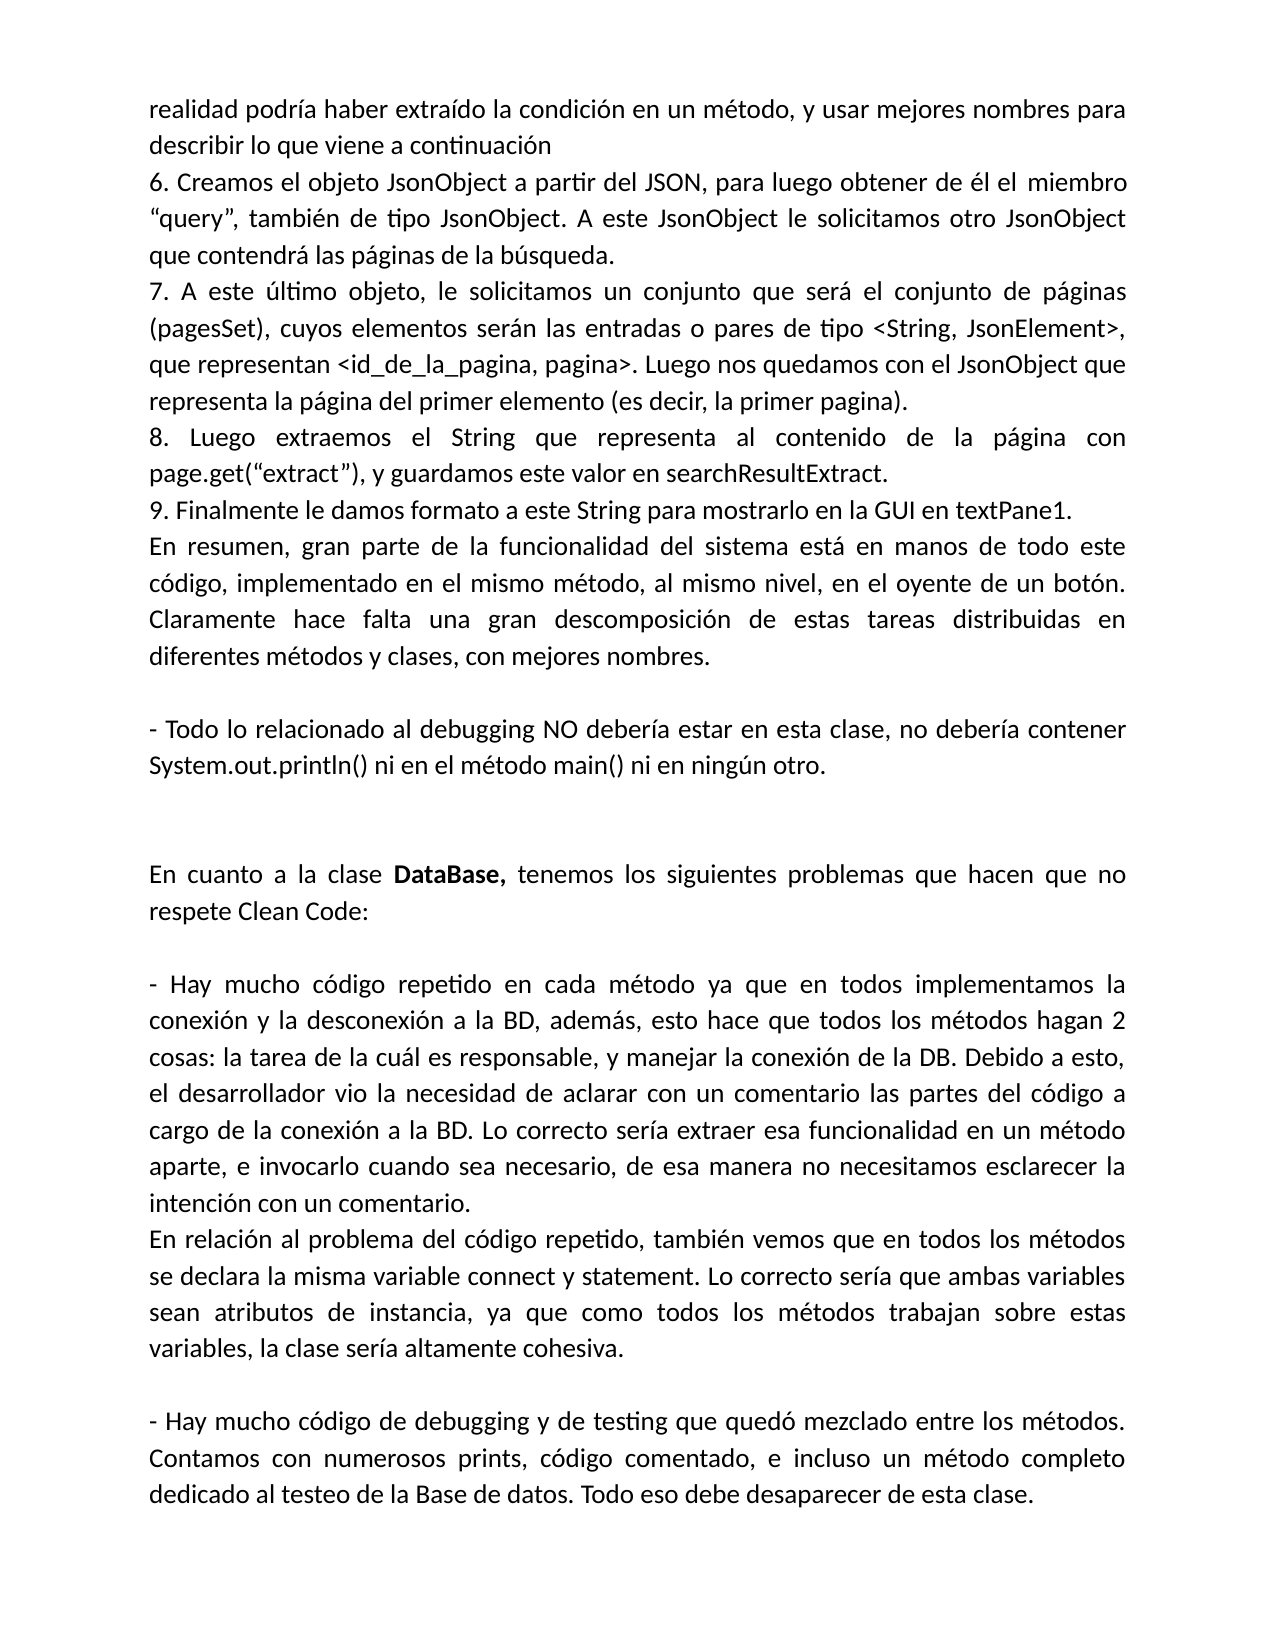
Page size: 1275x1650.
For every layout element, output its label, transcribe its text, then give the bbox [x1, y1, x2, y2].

text - Hay mucho código repetido en cada método ya que en todos implementamos la conexión y la desconexión a la BD, además, esto hace que todos los métodos hagan 2 cosas: la tarea de la cuál es responsable, y manejar la conexión de la DB. Debido a esto, el desarrollador vio la necesidad de aclarar con un comentario las partes del código a cargo de la conexión a la BD. Lo correcto sería extraer esa funcionalidad en un método aparte, e invocarlo cuando sea necesario, de esa manera no necesitamos esclarecer la intención con un comentario. [149, 963, 1127, 1219]
text En relación al problema del código repetido, también vemos que en todos los métodos se declara la misma variable connect y statement. Lo correcto sería que ambas variables sean atributos de instancia, ya que como todos los métodos trabajan sobre estas variables, la clase sería altamente cohesiva. [149, 1219, 1127, 1364]
text - Hay mucho código de debugging y de testing que quedó mezclado entre los métodos. Contamos con numerosos prints, código comentado, e incluso un método completo dedicado al testeo de la Base de datos. Todo eso debe desaparecer de esta clase. [149, 1401, 1127, 1510]
text En resumen, gran parte de la funcionalidad del sistema está en manos de todo este código, implementado en el mismo método, al mismo nivel, en el oyente de un botón. Claramente hace falta una gran descomposición de estas tareas distribuidas en diferentes métodos y clases, con mejores nombres. [149, 526, 1127, 672]
text - Todo lo relacionado al debugging NO debería estar en esta clase, no debería contener System.out.println() ni en el método main() ni en ningún otro. [149, 708, 1127, 781]
text 6. Creamos el objeto JsonObject a partir del JSON, para luego obtener de él el miembro “query”, también de tipo JsonObject. A este JsonObject le solicitamos otro JsonObject que contendrá las páginas de la búsqueda. [149, 161, 1127, 271]
text 7. A este último objeto, le solicitamos un conjunto que será el conjunto de páginas (pagesSet), cuyos elementos serán las entradas o pares de tipo <String, JsonElement>, que representan <id_de_la_pagina, pagina>. Luego nos quedamos con el JsonObject que representa la página del primer elemento (es decir, la primer pagina). [149, 271, 1127, 417]
text 9. Finalmente le damos formato a este String para mostrarlo en la GUI en textPane1. [149, 489, 1127, 526]
text realidad podría haber extraído la condición en un método, y usar mejores nombres para describir lo que viene a continuación [149, 88, 1127, 161]
text 8. Luego extraemos el String que representa al contenido de la página con page.get(“extract”), y guardamos este valor en searchResultExtract. [149, 417, 1127, 489]
text En cuanto a la clase DataBase, tenemos los siguientes problemas que hacen que no respete Clean Code: [149, 854, 1127, 927]
